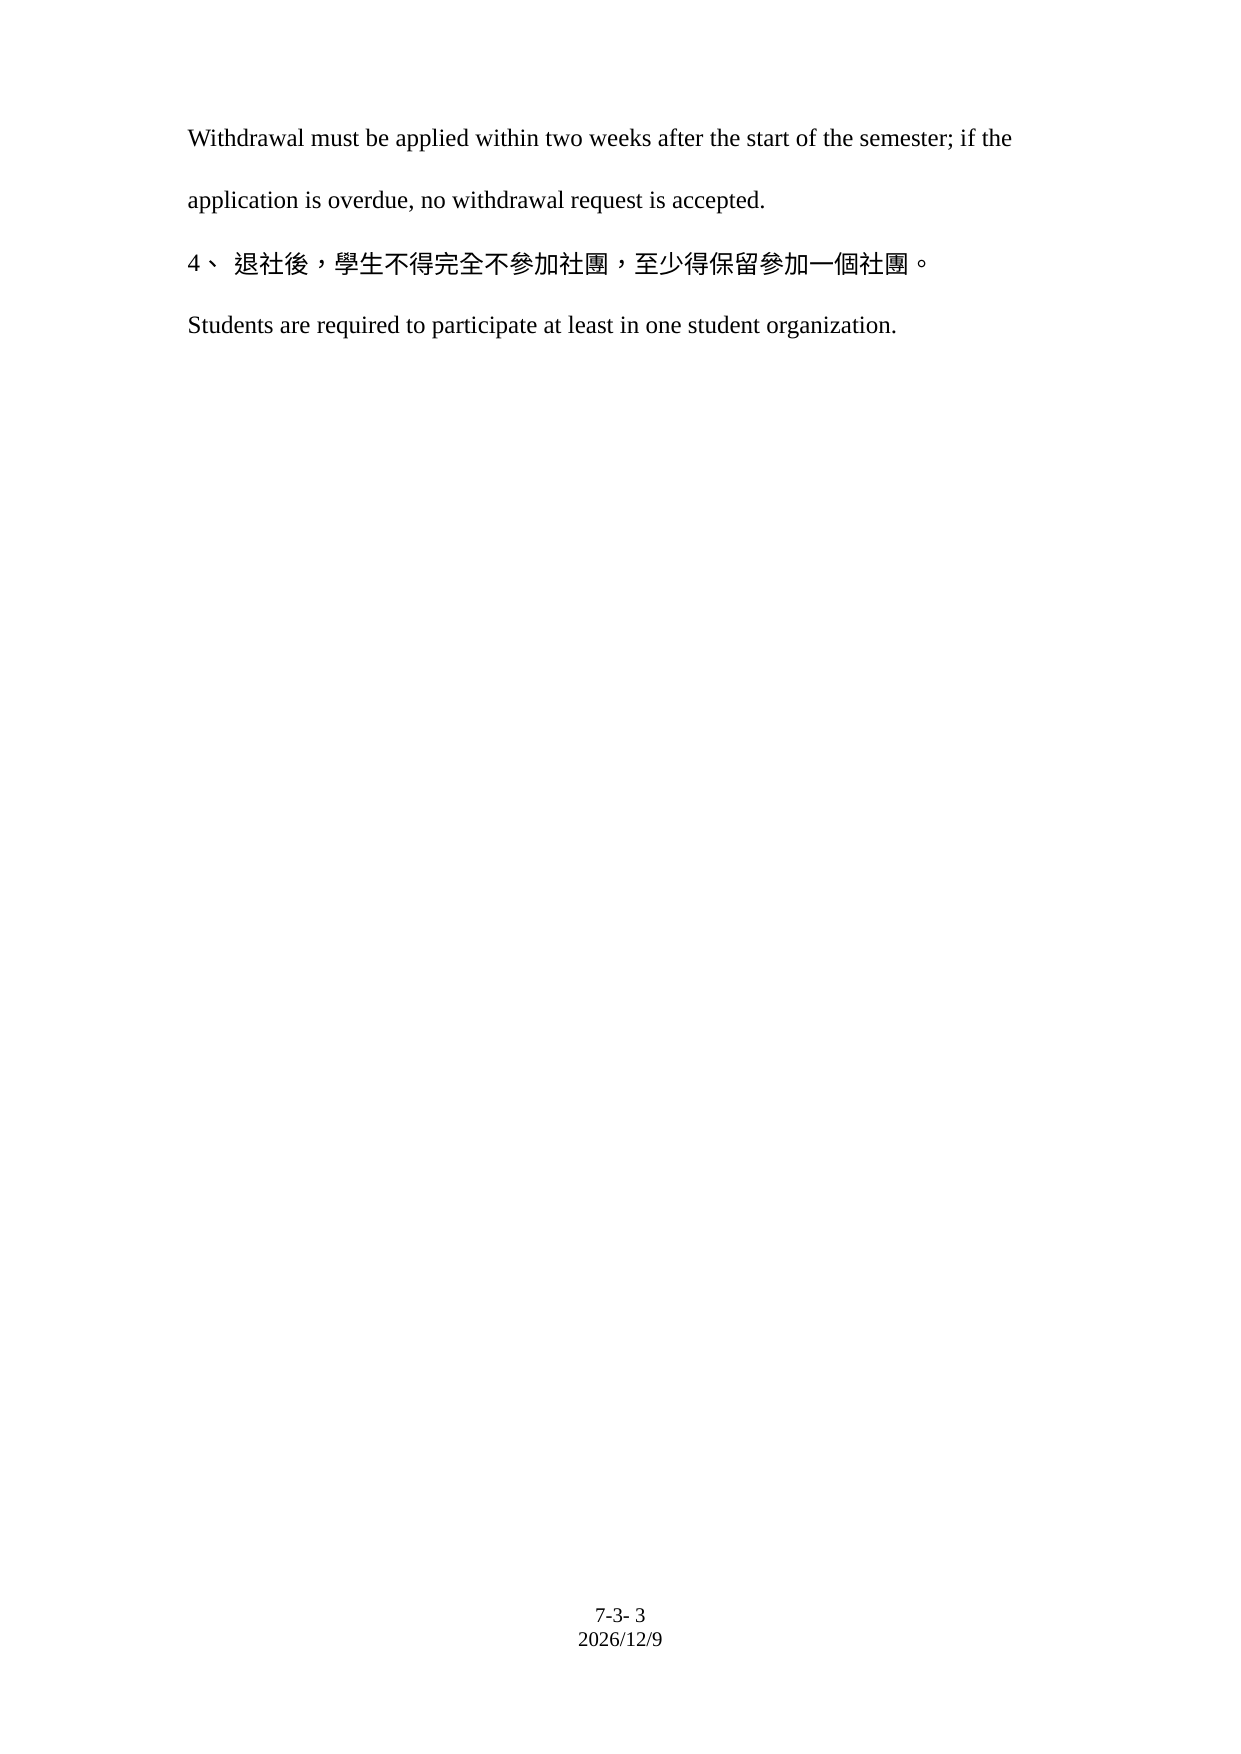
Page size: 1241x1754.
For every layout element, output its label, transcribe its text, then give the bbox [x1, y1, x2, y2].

text Withdrawal must be applied within two weeks after the start of the semester; if the application is overdue, no withdrawal request is accepted. [187, 96, 1053, 221]
text Students are required to participate at least in one student organization. [187, 283, 1053, 346]
list 退社後，學生不得完全不參加社團，至少得保留參加一個社團。 [187, 221, 1053, 283]
